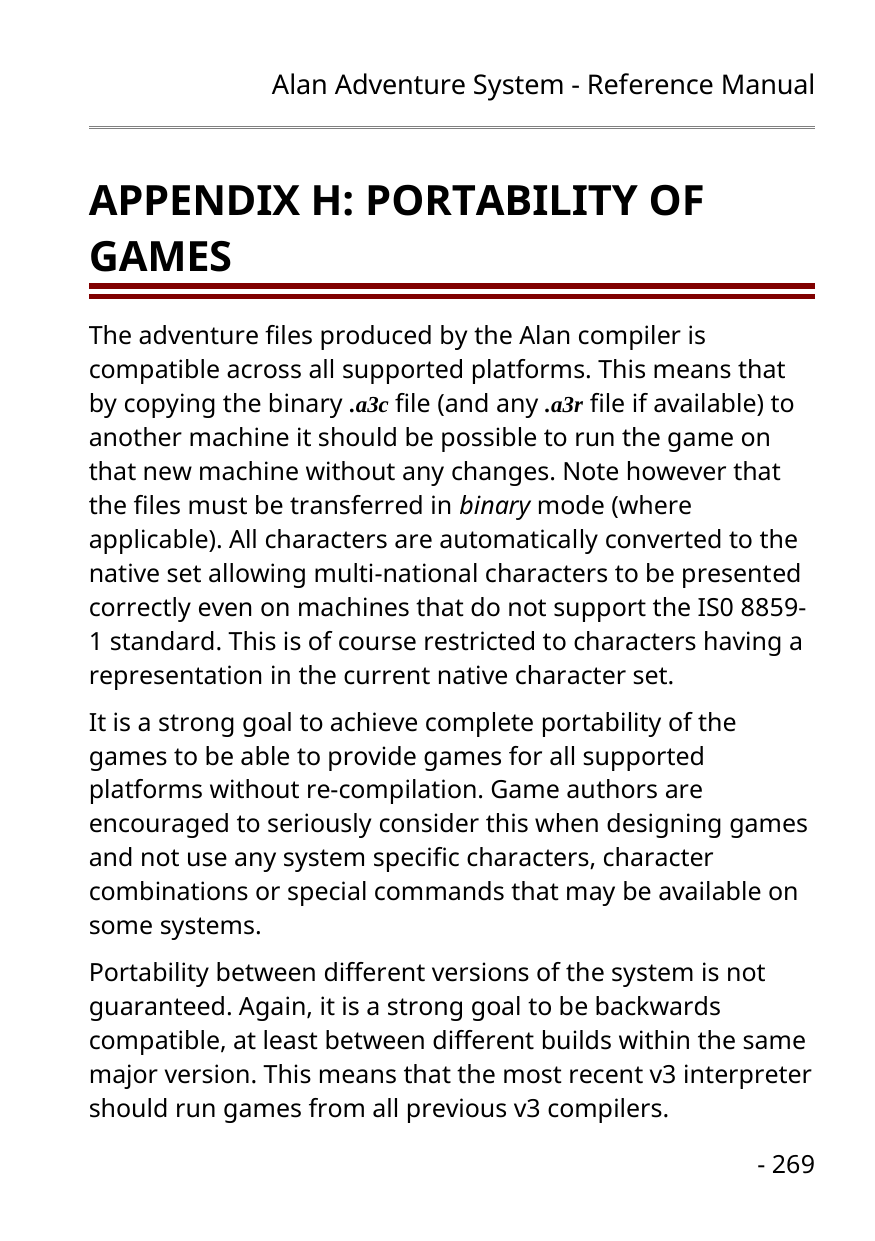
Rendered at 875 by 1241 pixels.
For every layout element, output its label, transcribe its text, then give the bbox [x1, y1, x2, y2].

text Portability between different versions of the system is not guaranteed. Again, it is a strong goal to be backwards compatible, at least between different builds within the same major version. This means that the most recent v3 interpreter should run games from all previous v3 compilers. [88, 955, 815, 1125]
text It is a strong goal to achieve complete portability of the games to be able to provide games for all supported platforms without re-compilation. Game au­thors are encouraged to seriously consider this when designing games and not use any system specific characters, character combinations or special commands that may be available on some systems. [88, 704, 815, 942]
subtitle Portability of Games [88, 171, 815, 299]
text The adventure files produced by the Alan compiler is compatible across all supported platforms. This means that by copying the binary .a3c file (and any .a3r file if available) to another machine it should be possible to run the game on that new machine without any changes. Note however that the files must be transferred in binary mode (where applicable). All characters are automatical­ly converted to the native set allowing multi-national characters to be present­ed correctly even on machines that do not support the IS0 8859-1 standard. This is of course restricted to characters having a representation in the current native character set. [88, 318, 815, 692]
